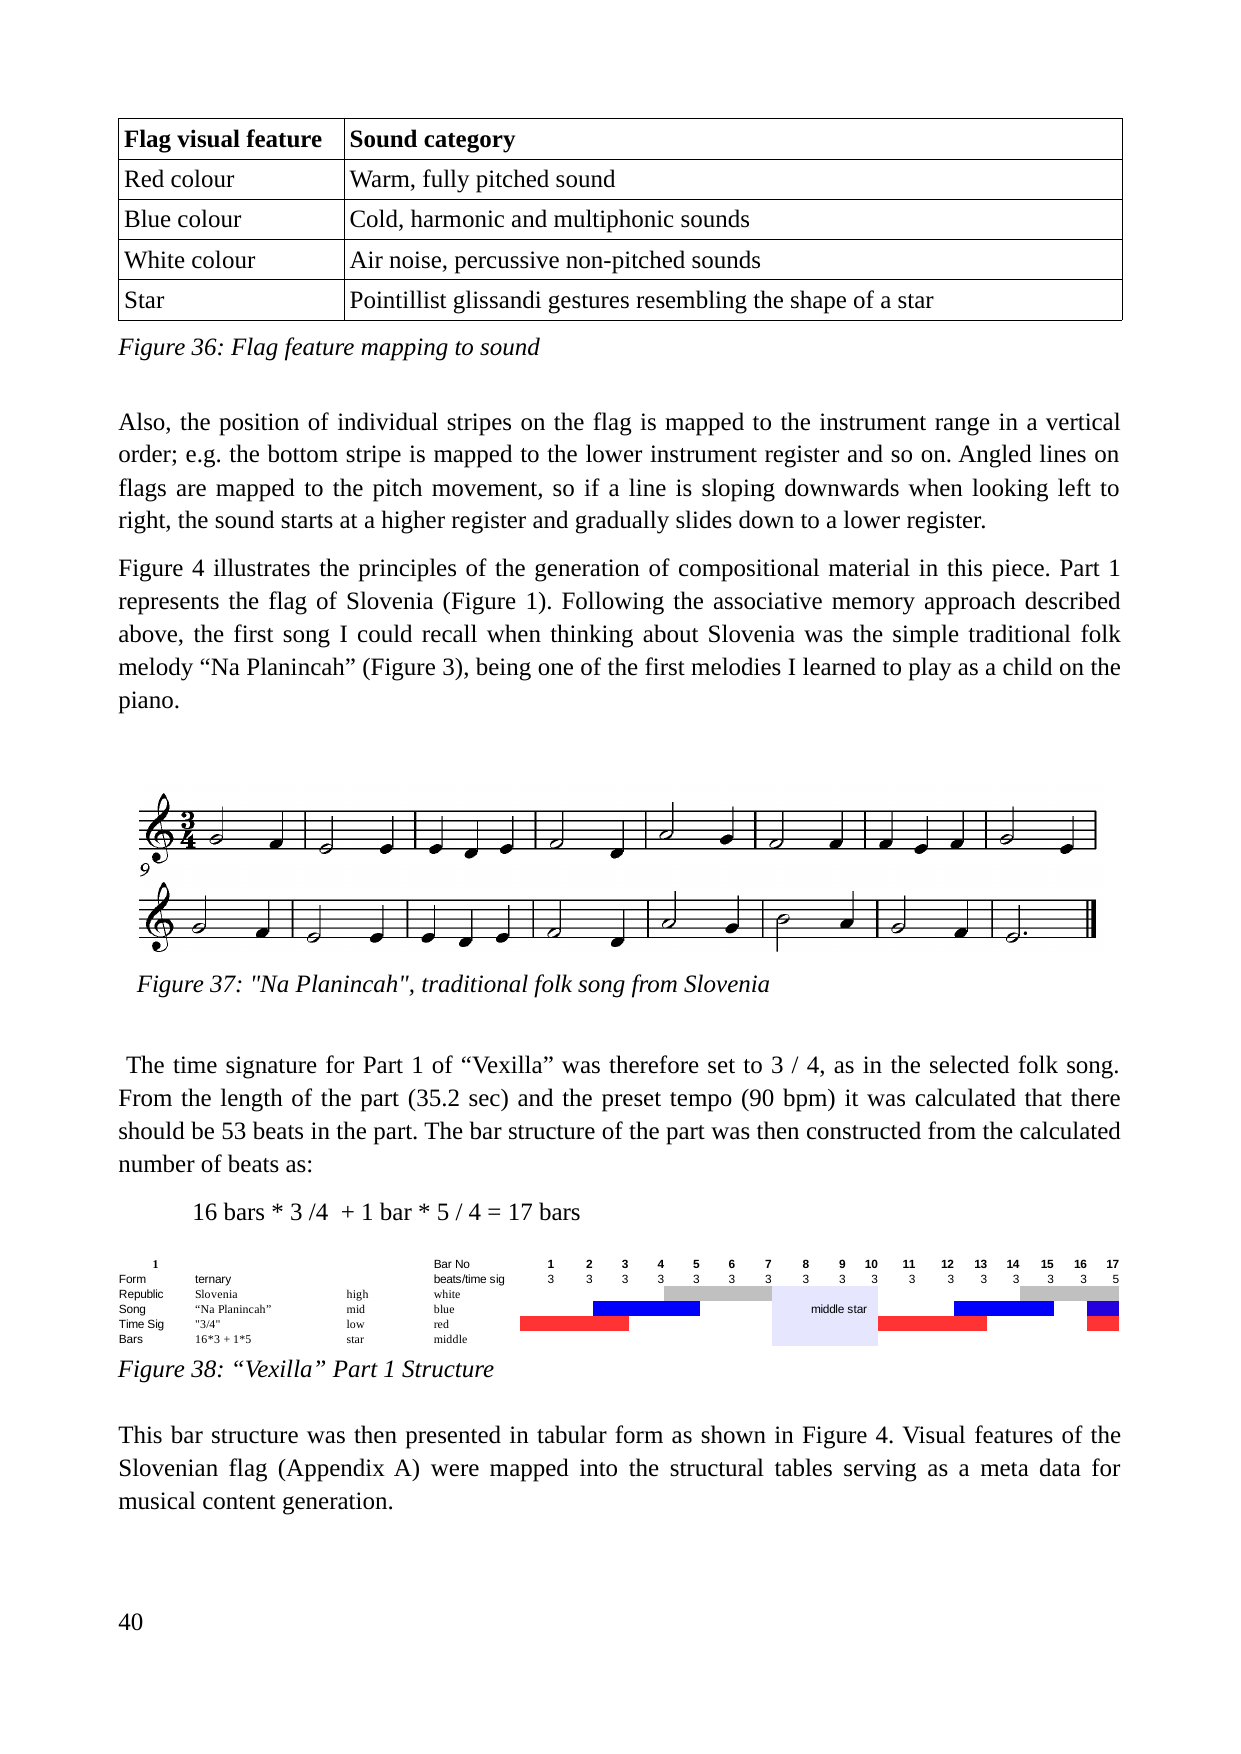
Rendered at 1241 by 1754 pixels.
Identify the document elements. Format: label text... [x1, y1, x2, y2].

table_cell Pointillist glissandi gestures resembling the shape of a star [345, 280, 1122, 320]
table_cell Air noise, percussive non-pitched sounds [345, 240, 1122, 279]
table_cell Red colour [119, 160, 344, 199]
picture [136, 778, 1104, 965]
text [118, 1244, 1123, 1257]
text Also, the position of individual stripes on the flag is mapped to the instrument range in a vertical order; e.g. the bottom stripe is mapped to the lower instrument register and so on. Angled lines on flags are mapped to the pitch movement, so if a line is sloping downwards when looking left to right, the sound starts at a higher register and gradually slides down to a lower register. [118, 373, 1122, 534]
table_cell White colour [119, 240, 344, 279]
table_header Sound category [345, 119, 1122, 158]
table_cell Cold, harmonic and multiphonic sounds [345, 200, 1122, 239]
table_header Flag visual feature [119, 119, 344, 158]
table_cell Blue colour [119, 200, 344, 239]
text This bar structure was then presented in tabular form as shown in Figure 4. Visual features of the Slovenian flag (Appendix A) were mapped into the structural tables serving as a meta data for musical content generation. [118, 1383, 1122, 1515]
text Figure 38: “Vexilla” Part 1 Structure [118, 1257, 1123, 1383]
table_cell Star [119, 280, 344, 320]
text 16 bars * 3 /4 + 1 bar * 5 / 4 = 17 bars [118, 1197, 1122, 1226]
text Figure 36: Flag feature mapping to sound [118, 332, 1122, 361]
text Figure 37: "Na Planincah", traditional folk song from Slovenia [137, 965, 1103, 998]
text The time signature for Part 1 of “Vexilla” was therefore set to 3 / 4, as in the selected folk song. From the length of the part (35.2 sec) and the preset tempo (90 bpm) it was calculated that there should be 53 beats in the part. The bar structure of the part was then constructed from the calculated number of beats as: [118, 1050, 1122, 1178]
text Figure 4 illustrates the principles of the generation of compositional material in this piece. Part 1 represents the flag of Slovenia (Figure 1). Following the associative memory approach described above, the first song I could recall when thinking about Slovenia was the simple traditional folk melody “Na Planincah” (Figure 3), being one of the first melodies I learned to play as a child on the piano. [118, 553, 1122, 747]
table_cell Warm, fully pitched sound [345, 160, 1122, 199]
